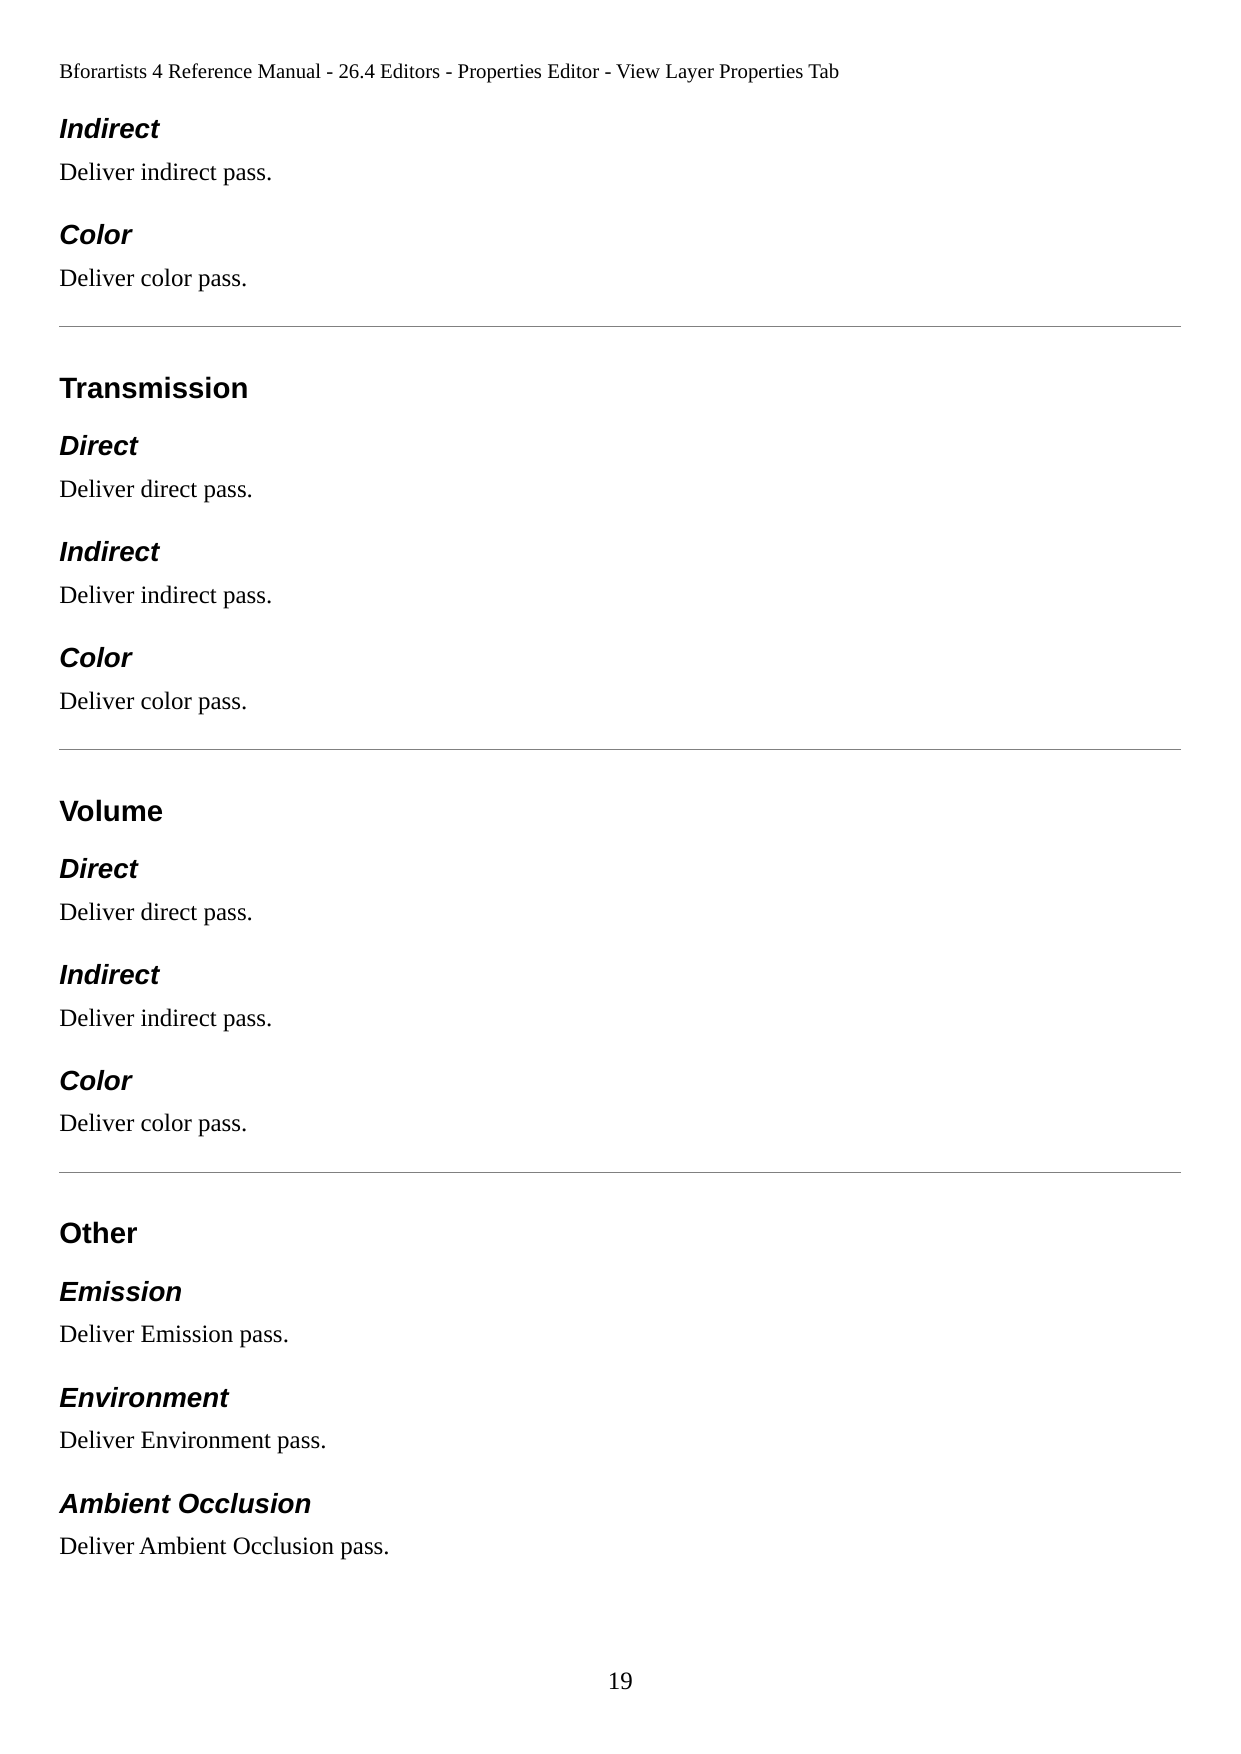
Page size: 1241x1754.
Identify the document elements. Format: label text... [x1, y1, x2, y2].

subtitle Direct [59, 852, 1181, 884]
text Deliver indirect pass. [59, 580, 1181, 608]
text Deliver color pass. [59, 263, 1181, 292]
subtitle Direct [59, 429, 1181, 461]
subtitle Volume [59, 793, 1181, 827]
subtitle Color [59, 218, 1181, 250]
text Deliver Ambient Occlusion pass. [59, 1531, 1181, 1560]
text Deliver color pass. [59, 686, 1181, 714]
text Deliver indirect pass. [59, 1003, 1181, 1031]
subtitle Environment [59, 1381, 1181, 1413]
subtitle Emission [59, 1275, 1181, 1307]
text Deliver color pass. [59, 1108, 1181, 1137]
text Deliver direct pass. [59, 474, 1181, 503]
subtitle Other [59, 1216, 1181, 1250]
text Deliver Emission pass. [59, 1319, 1181, 1348]
subtitle Color [59, 641, 1181, 673]
subtitle Indirect [59, 535, 1181, 567]
subtitle Ambient Occlusion [59, 1487, 1181, 1519]
subtitle Transmission [59, 371, 1181, 404]
text Deliver direct pass. [59, 897, 1181, 925]
subtitle Color [59, 1064, 1181, 1096]
text Deliver indirect pass. [59, 157, 1181, 186]
subtitle Indirect [59, 958, 1181, 990]
text Deliver Environment pass. [59, 1425, 1181, 1454]
subtitle Indirect [59, 113, 1181, 144]
